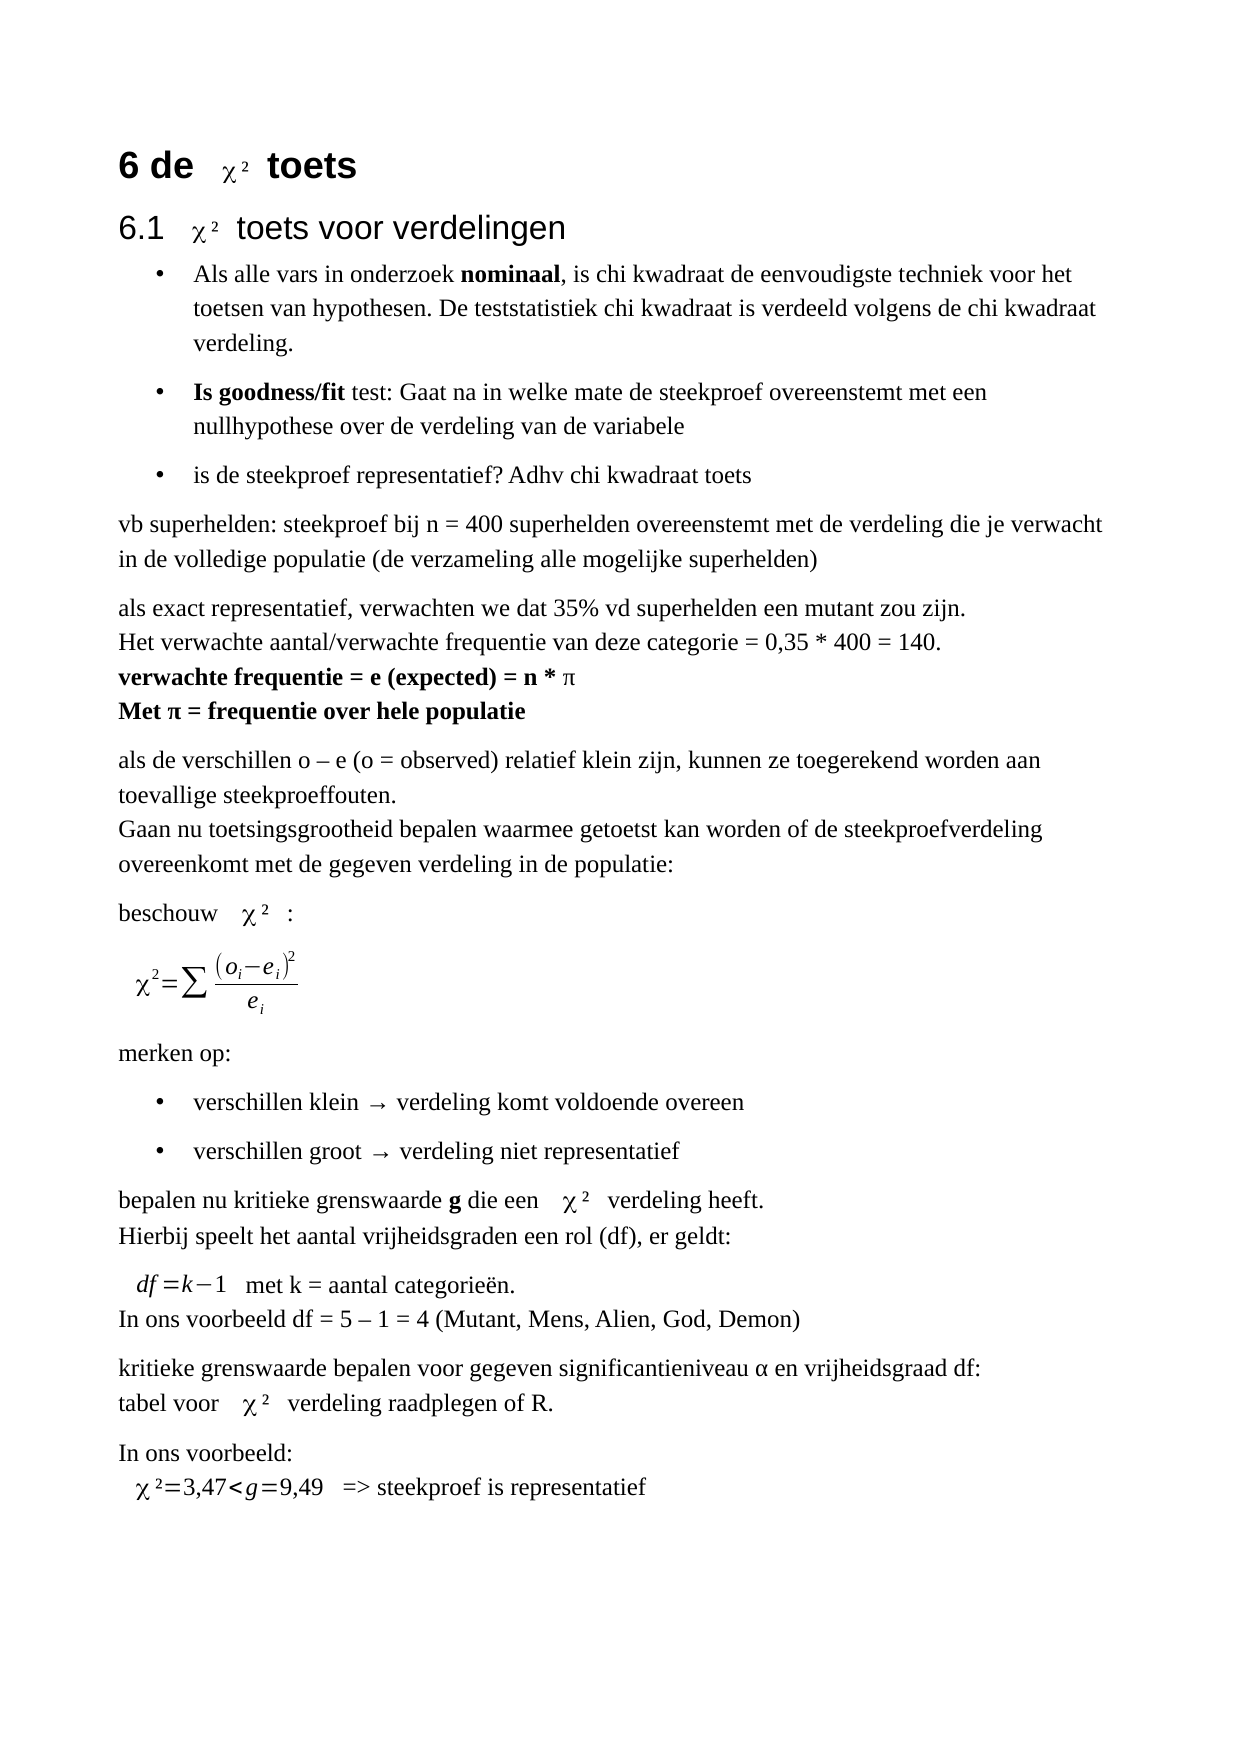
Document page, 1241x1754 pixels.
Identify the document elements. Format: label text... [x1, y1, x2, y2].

text beschouw : [118, 898, 1122, 928]
subtitle 6.1 toets voor verdelingen [118, 208, 1122, 246]
list verschillen groot → verdeling niet representatief [156, 1136, 1122, 1165]
list Als alle vars in onderzoek nominaal, is chi kwadraat de eenvoudigste techniek voor het toetsen van hypothesen. De teststatistiek chi kwadraat is verdeeld volgens de chi kwadraat verdeling. [156, 259, 1122, 356]
text kritieke grenswaarde bepalen voor gegeven significantieniveau α en vrijheidsgraad df: tabel voor verdeling raadplegen of R. [118, 1353, 1122, 1418]
text met k = aantal categorieën. In ons voorbeeld df = 5 – 1 = 4 (Mutant, Mens, Alien, God, Demon) [118, 1270, 1122, 1333]
list verschillen klein → verdeling komt voldoende overeen [156, 1087, 1122, 1116]
text bepalen nu kritieke grenswaarde g die een verdeling heeft. Hierbij speelt het aantal vrijheidsgraden een rol (df), er geldt: [118, 1185, 1122, 1249]
list is de steekproef representatief? Adhv chi kwadraat toets [156, 460, 1122, 489]
text vb superhelden: steekproef bij n = 400 superhelden overeenstemt met de verdeling die je verwacht in de volledige populatie (de verzameling alle mogelijke superhelden) [118, 509, 1122, 573]
text merken op: [118, 1038, 1122, 1067]
list Is goodness/fit test: Gaat na in welke mate de steekproef overeenstemt met een nullhypothese over de verdeling van de variabele [156, 377, 1122, 440]
subtitle 6 de toets [118, 143, 1122, 187]
text als exact representatief, verwachten we dat 35% vd superhelden een mutant zou zijn. Het verwachte aantal/verwachte frequentie van deze categorie = 0,35 * 400 = 140. verwachte frequentie = e (expected) = n * π Met π = frequentie over hele populatie [118, 593, 1122, 725]
text In ons voorbeeld: => steekproef is representatief [118, 1438, 1122, 1502]
text als de verschillen o – e (o = observed) relatief klein zijn, kunnen ze toegerekend worden aan toevallige steekproeffouten. Gaan nu toetsingsgrootheid bepalen waarmee getoetst kan worden of de steekproefverdeling overeenkomt met de gegeven verdeling in de populatie: [118, 745, 1122, 878]
